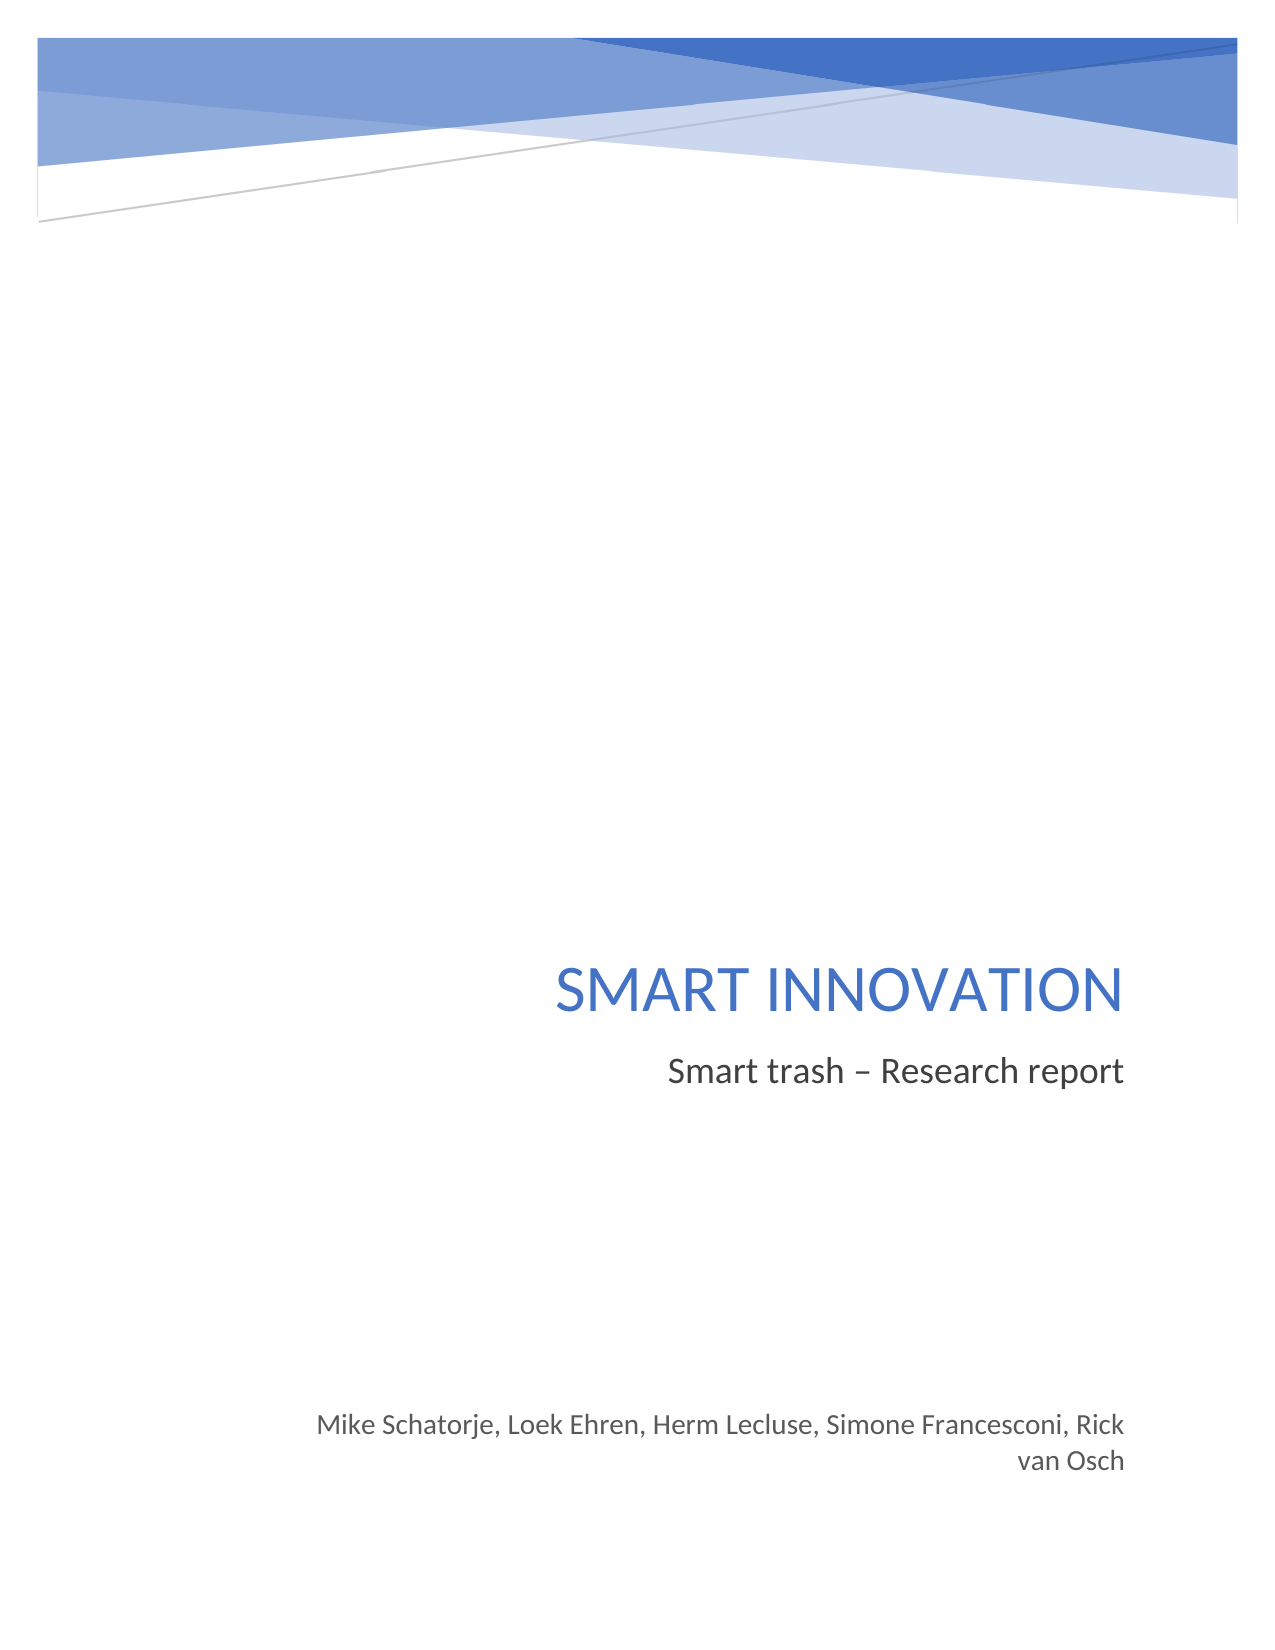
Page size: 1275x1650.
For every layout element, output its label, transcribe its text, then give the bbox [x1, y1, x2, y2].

text Mike Schatorje, Loek Ehren, Herm Lecluse, Simone Francesconi, Rick van Osch [300, 1406, 1125, 1477]
text Smart trash – Research report [300, 1047, 1125, 1093]
text Smart innovation [300, 947, 1125, 1028]
